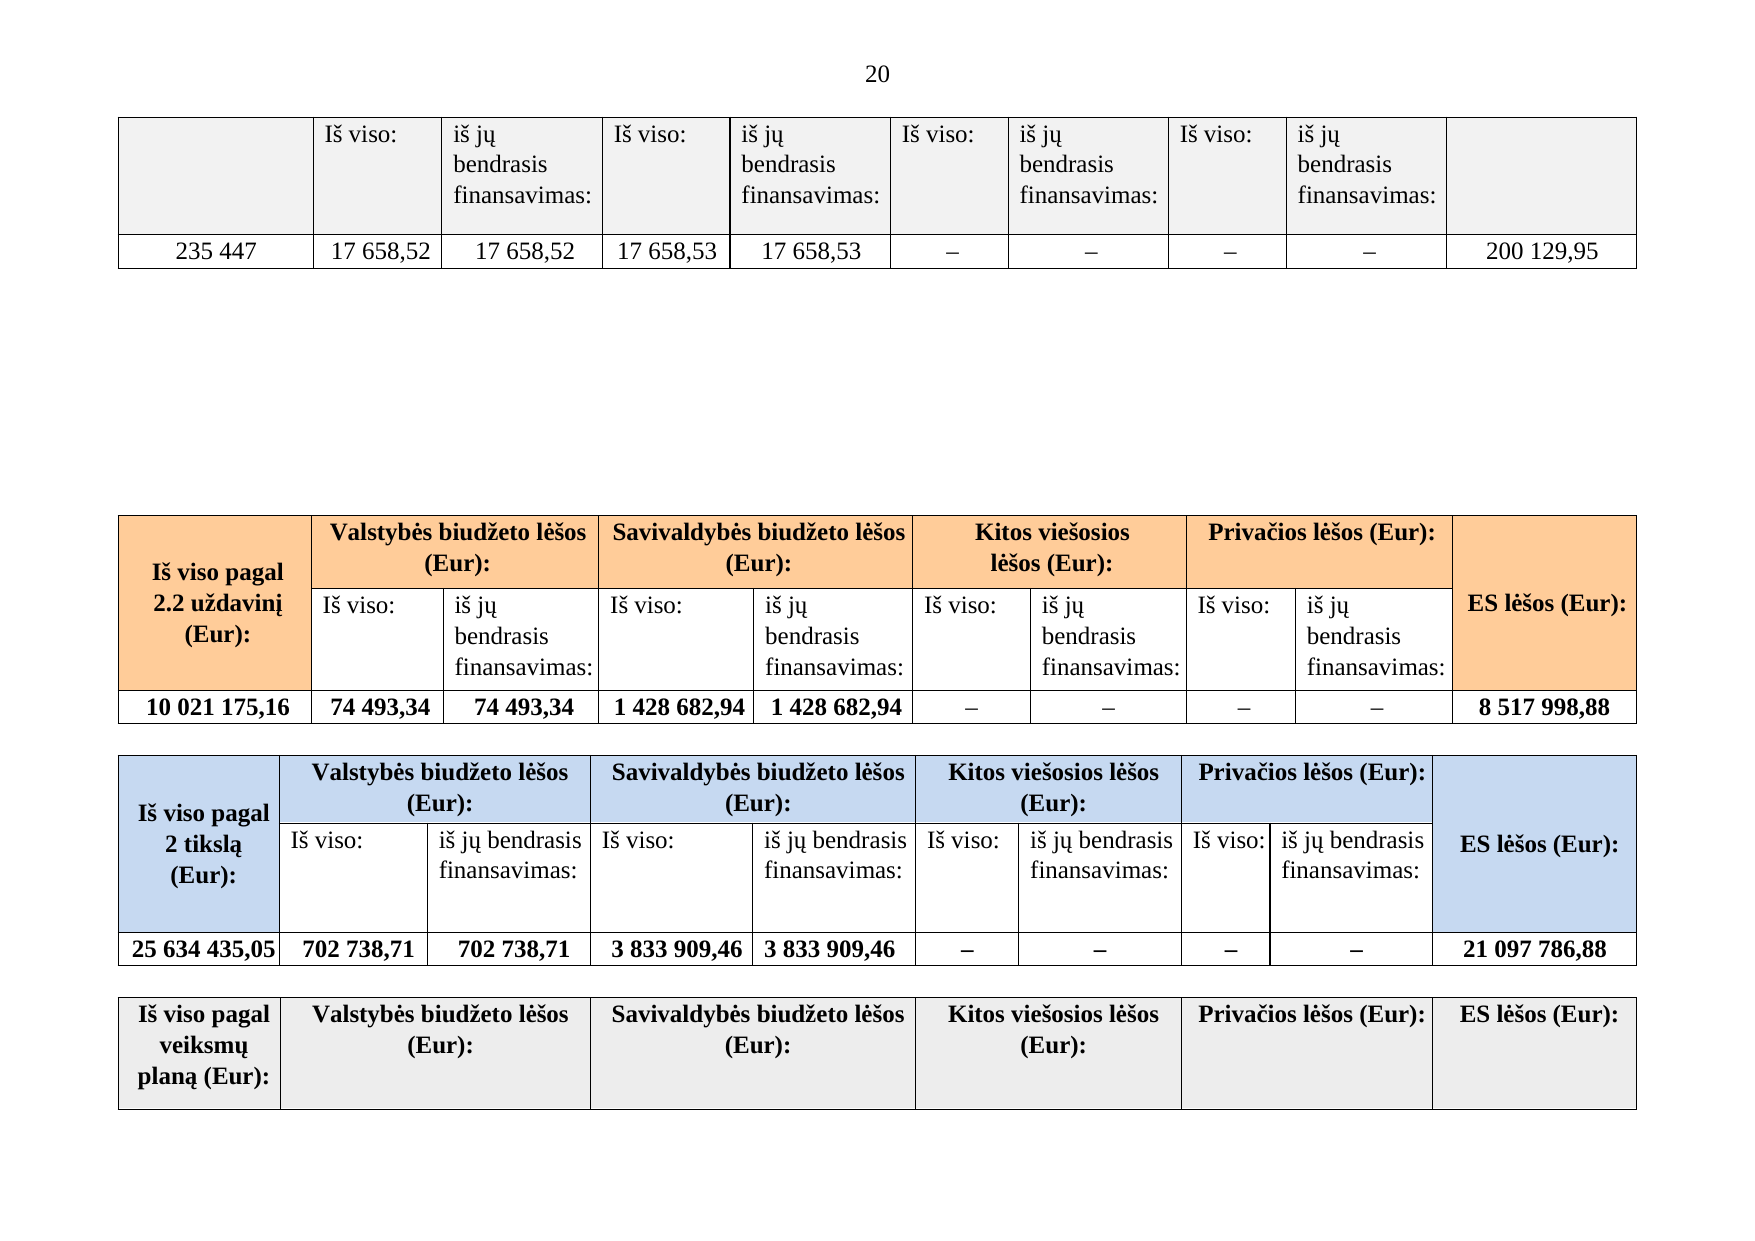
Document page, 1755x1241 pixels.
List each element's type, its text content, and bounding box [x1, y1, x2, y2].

table_header ES lėšos (Eur): [1453, 516, 1636, 690]
table_cell 1 428 682,94 [754, 691, 912, 723]
table_cell Iš viso: [1169, 118, 1286, 234]
table_cell 10 021 175,16 [119, 691, 311, 723]
table_cell Iš viso: [599, 589, 753, 690]
table_cell – [1019, 933, 1181, 965]
table_cell iš jų bendrasis finansavimas: [1296, 589, 1452, 690]
table_cell – [913, 691, 1030, 723]
table_header Iš viso pagal veiksmų planą (Eur): [119, 998, 280, 1108]
table_cell iš jų bendrasis finansavimas: [428, 824, 590, 932]
table_cell 200 129,95 [1447, 235, 1636, 268]
table_cell iš jų bendrasis finansavimas: [753, 824, 915, 932]
table_cell Iš viso: [591, 824, 752, 932]
table_cell iš jų bendrasis finansavimas: [442, 118, 602, 234]
table_header Savivaldybės biudžeto lėšos (Eur): [591, 998, 915, 1108]
table_cell 235 447 [119, 235, 313, 268]
table_cell – [1182, 933, 1269, 965]
table_cell Iš viso: [1187, 589, 1295, 690]
table_cell 3 833 909,46 [753, 933, 915, 965]
table_header [1447, 118, 1636, 234]
table_cell – [1187, 691, 1295, 723]
table_cell 25 634 435,05 [119, 933, 279, 965]
table_cell iš jų bendrasis finansavimas: [1031, 589, 1186, 690]
table_cell – [891, 235, 1008, 268]
table_cell Iš viso: [312, 589, 443, 690]
table_cell 74 493,34 [444, 691, 598, 723]
table_cell iš jų bendrasis finansavimas: [754, 589, 912, 690]
table_cell iš jų bendrasis finansavimas: [1009, 118, 1168, 234]
table_header Iš viso pagal 2 tikslą (Eur): [119, 756, 279, 932]
table_cell 702 738,71 [280, 933, 427, 965]
table_cell 3 833 909,46 [591, 933, 752, 965]
table_cell Iš viso: [314, 118, 441, 234]
table_cell Iš viso: [1182, 824, 1269, 932]
table_cell iš jų bendrasis finansavimas: [1271, 824, 1432, 932]
table_header ES lėšos (Eur): [1433, 998, 1636, 1108]
table_cell Iš viso: [603, 118, 729, 234]
table_cell – [1296, 691, 1452, 723]
table_cell iš jų bendrasis finansavimas: [1287, 118, 1446, 234]
table_cell 702 738,71 [428, 933, 590, 965]
table_cell Iš viso: [916, 824, 1018, 932]
table_cell Iš viso: [891, 118, 1008, 234]
table_cell – [916, 933, 1018, 965]
table_cell – [1009, 235, 1168, 268]
table_cell 1 428 682,94 [599, 691, 753, 723]
table_header Kitos viešosios lėšos (Eur): [916, 756, 1181, 822]
table_header ES lėšos (Eur): [1433, 756, 1636, 932]
table_cell – [1031, 691, 1186, 723]
table_header Valstybės biudžeto lėšos (Eur): [281, 998, 590, 1108]
table_header Kitos viešosios lėšos (Eur): [913, 516, 1186, 588]
table_cell Iš viso: [913, 589, 1030, 690]
table_header Savivaldybės biudžeto lėšos (Eur): [591, 756, 915, 822]
table_cell Iš viso: [280, 824, 427, 932]
table_header Valstybės biudžeto lėšos (Eur): [312, 516, 598, 588]
table_cell – [1169, 235, 1286, 268]
table_header Iš viso pagal 2.2 uždavinį (Eur): [119, 516, 311, 690]
table_header Privačios lėšos (Eur): [1182, 756, 1432, 822]
table_cell iš jų bendrasis finansavimas: [1019, 824, 1181, 932]
table_header [119, 118, 313, 234]
table_cell 17 658,52 [314, 235, 441, 268]
table_cell 8 517 998,88 [1453, 691, 1636, 723]
table_header Privačios lėšos (Eur): [1187, 516, 1452, 588]
table_cell iš jų bendrasis finansavimas: [731, 118, 890, 234]
table_header Kitos viešosios lėšos (Eur): [916, 998, 1181, 1108]
table_header Savivaldybės biudžeto lėšos (Eur): [599, 516, 912, 588]
table_header Valstybės biudžeto lėšos (Eur): [280, 756, 590, 822]
table_cell 21 097 786,88 [1433, 933, 1636, 965]
table_cell iš jų bendrasis finansavimas: [444, 589, 598, 690]
table_cell 74 493,34 [312, 691, 443, 723]
table_cell – [1271, 933, 1432, 965]
table_cell 17 658,53 [731, 235, 890, 268]
table_cell 17 658,52 [442, 235, 602, 268]
table_header Privačios lėšos (Eur): [1182, 998, 1432, 1108]
table_cell 17 658,53 [603, 235, 729, 268]
table_cell – [1287, 235, 1446, 268]
